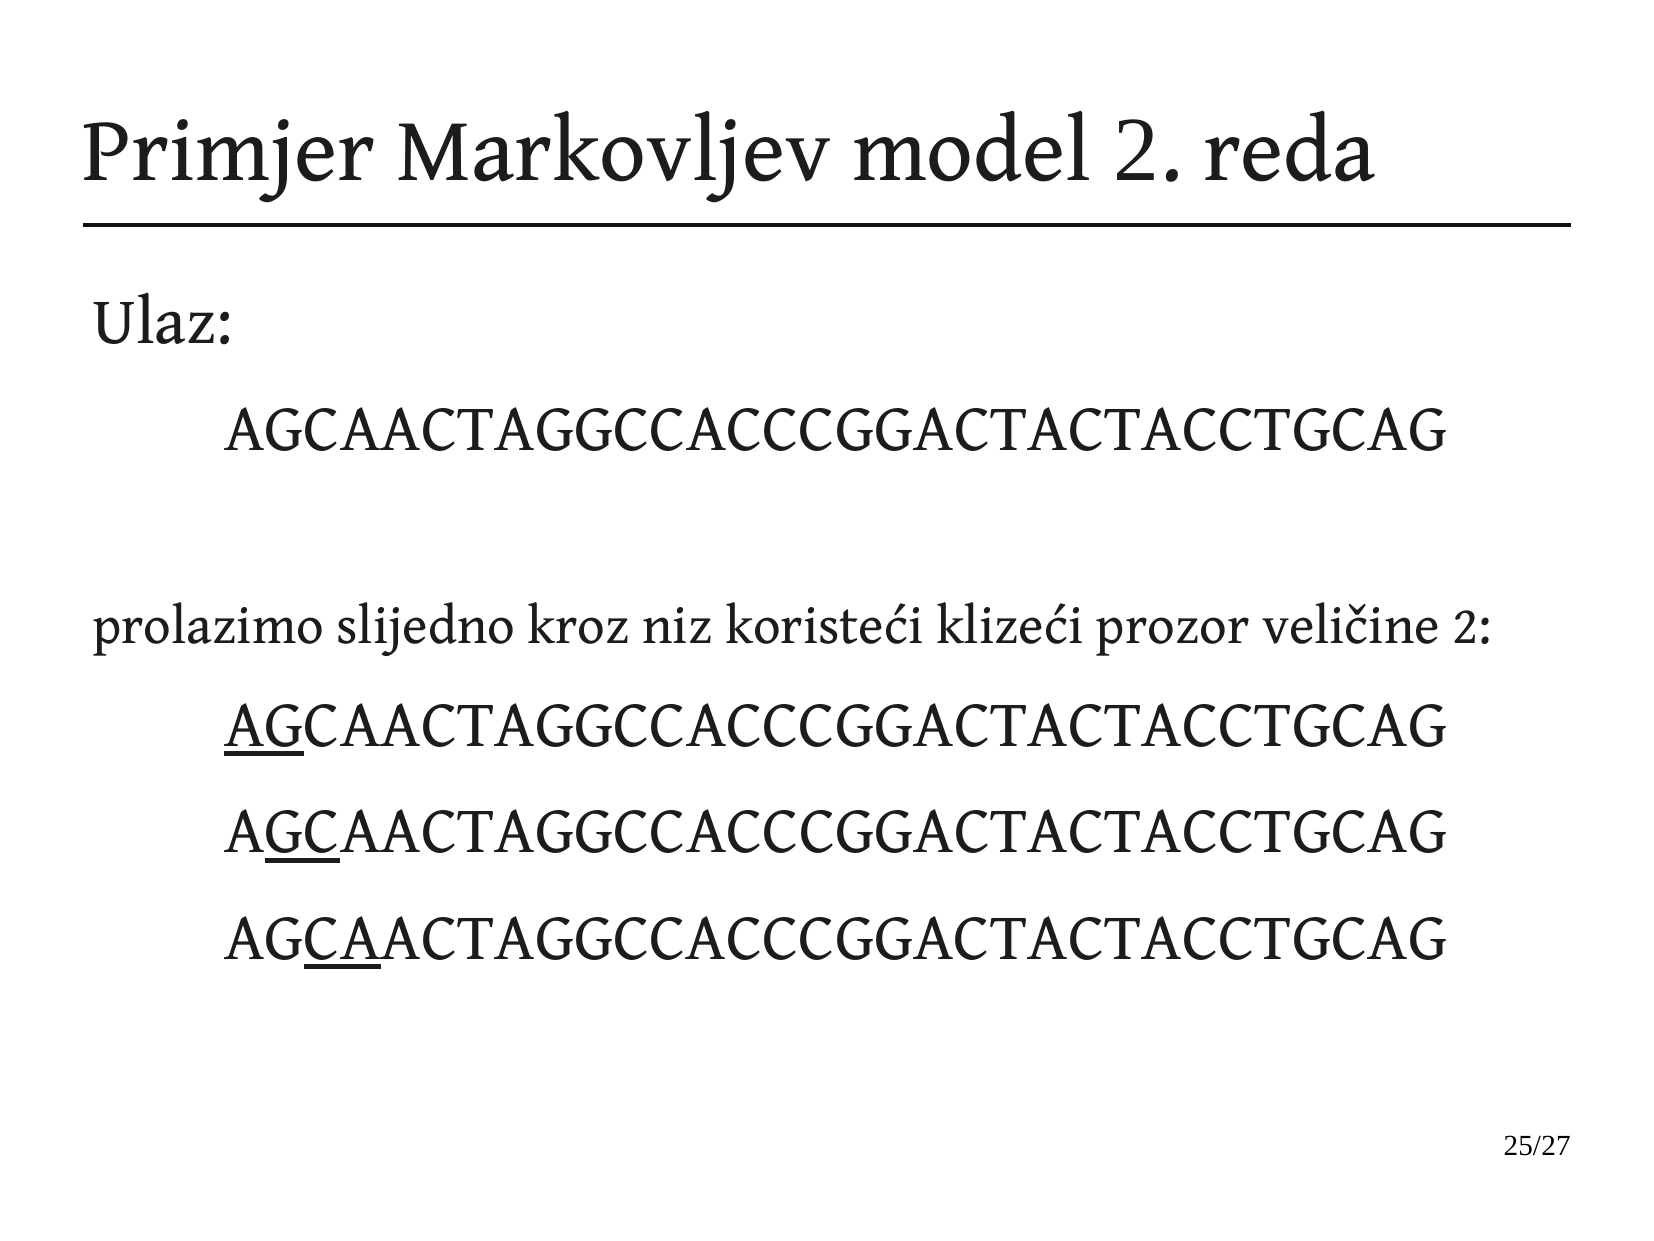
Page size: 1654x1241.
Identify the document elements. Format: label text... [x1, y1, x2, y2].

title Primjer Markovljev model 2. reda [82, 49, 1571, 257]
list Ulaz: AGCAACTAGGCCACCCGGACTACTACCTGCAG prolazimo slijedno kroz niz koristeći klizeći prozor veličine 2: AGCAACTAGGCCACCCGGACTACTACCTGCAG AGCAACTAGGCCACCCGGACTACTACCTGCAG AGCAACTAGGCCACCCGGACTACTACCTGCAG [92, 285, 1581, 1104]
